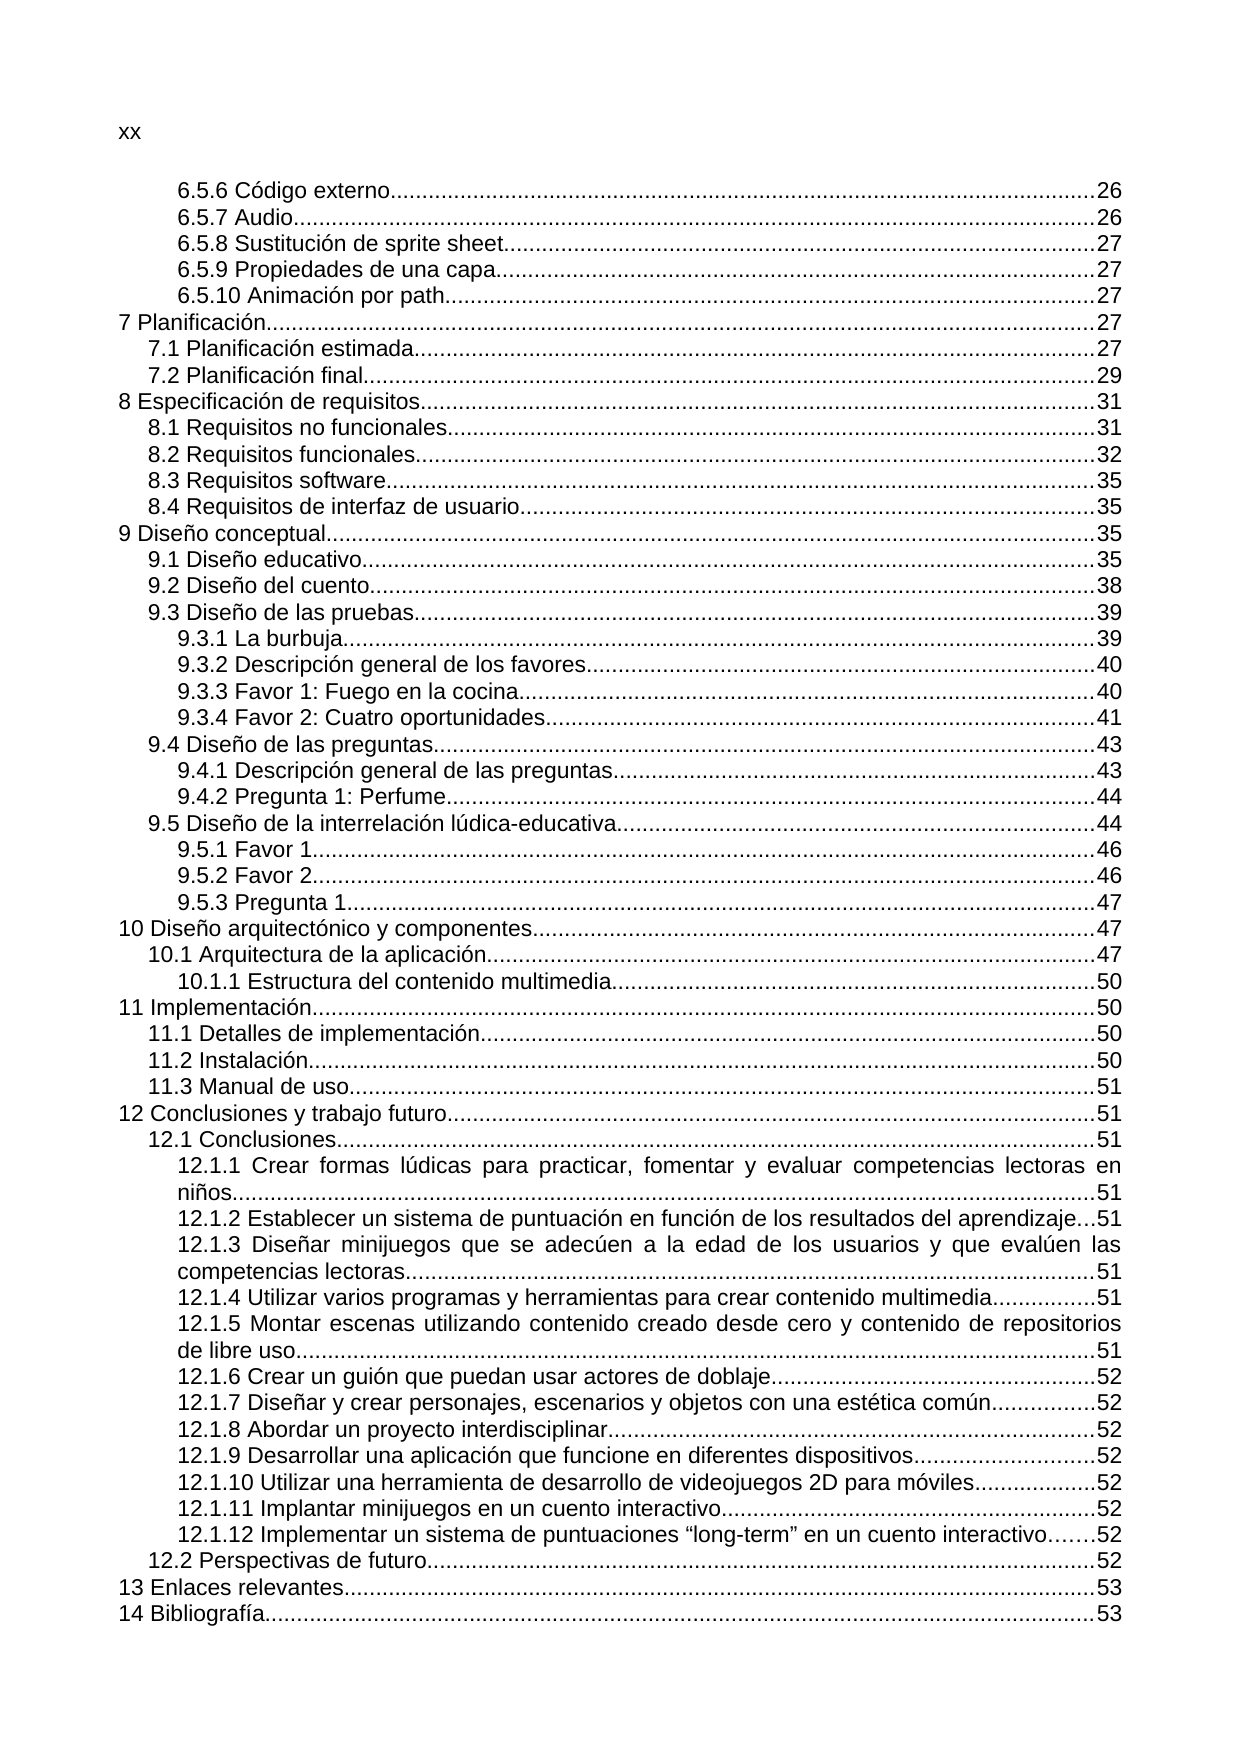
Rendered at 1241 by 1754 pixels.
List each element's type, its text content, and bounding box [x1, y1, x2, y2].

text 12.1.3 Diseñar minijuegos que se adecúen a la edad de los usuarios y que evalúen las competencias lectoras 51 [177, 1231, 1122, 1284]
text 10 Diseño arquitectónico y componentes 47 [118, 915, 1122, 941]
text 8 Especificación de requisitos 31 [118, 388, 1122, 414]
text 10.1 Arquitectura de la aplicación 47 [148, 941, 1122, 968]
text 8.4 Requisitos de interfaz de usuario 35 [148, 493, 1122, 520]
text 12.1 Conclusiones 51 [148, 1126, 1122, 1152]
text 7.2 Planificación final 29 [148, 362, 1122, 388]
text 9.4.1 Descripción general de las preguntas 43 [177, 757, 1122, 783]
text 9.3.3 Favor 1: Fuego en la cocina 40 [177, 678, 1122, 704]
text 11.2 Instalación 50 [148, 1047, 1122, 1073]
text 9.5 Diseño de la interrelación lúdica-educativa 44 [148, 809, 1122, 836]
text 12.1.6 Crear un guión que puedan usar actores de doblaje 52 [177, 1363, 1122, 1389]
text 6.5.9 Propiedades de una capa 27 [177, 256, 1122, 282]
text 9.5.3 Pregunta 1 47 [177, 889, 1122, 915]
text 14 Bibliografía 53 [118, 1600, 1122, 1627]
text 9.3 Diseño de las pruebas 39 [148, 599, 1122, 625]
text 9.1 Diseño educativo 35 [148, 546, 1122, 572]
text 13 Enlaces relevantes 53 [118, 1574, 1122, 1600]
text 6.5.10 Animación por path 27 [177, 282, 1122, 309]
text 7.1 Planificación estimada 27 [148, 335, 1122, 362]
text 9.3.2 Descripción general de los favores 40 [177, 651, 1122, 678]
text 12.1.7 Diseñar y crear personajes, escenarios y objetos con una estética común 52 [177, 1389, 1122, 1416]
text 12.1.2 Establecer un sistema de puntuación en función de los resultados del aprendizaje 51 [177, 1205, 1122, 1231]
text 12.1.1 Crear formas lúdicas para practicar, fomentar y evaluar competencias lectoras en niños 51 [177, 1152, 1122, 1205]
text 9.3.1 La burbuja 39 [177, 625, 1122, 651]
text 6.5.7 Audio 26 [177, 203, 1122, 230]
text 6.5.6 Código externo 26 [177, 177, 1122, 203]
text 8.1 Requisitos no funcionales 31 [148, 414, 1122, 441]
text 8.2 Requisitos funcionales 32 [148, 441, 1122, 467]
text 9.5.1 Favor 1 46 [177, 836, 1122, 862]
text 12.1.9 Desarrollar una aplicación que funcione en diferentes dispositivos 52 [177, 1442, 1122, 1468]
text 11.3 Manual de uso 51 [148, 1073, 1122, 1099]
text 9.4.2 Pregunta 1: Perfume 44 [177, 783, 1122, 809]
text 9.3.4 Favor 2: Cuatro oportunidades 41 [177, 704, 1122, 731]
text 11.1 Detalles de implementación 50 [148, 1020, 1122, 1047]
text 12.2 Perspectivas de futuro 52 [148, 1547, 1122, 1574]
text 9.4 Diseño de las preguntas 43 [148, 731, 1122, 757]
text 9.5.2 Favor 2 46 [177, 862, 1122, 889]
text 11 Implementación 50 [118, 994, 1122, 1020]
text 12.1.10 Utilizar una herramienta de desarrollo de videojuegos 2D para móviles 52 [177, 1468, 1122, 1495]
text 7 Planificación 27 [118, 309, 1122, 335]
text 8.3 Requisitos software 35 [148, 467, 1122, 493]
text 12.1.12 Implementar un sistema de puntuaciones “long-term” en un cuento interactivo 52 [177, 1521, 1122, 1547]
text 9 Diseño conceptual 35 [118, 520, 1122, 546]
text 12.1.11 Implantar minijuegos en un cuento interactivo 52 [177, 1495, 1122, 1521]
text 12.1.4 Utilizar varios programas y herramientas para crear contenido multimedia 51 [177, 1284, 1122, 1310]
text 12.1.8 Abordar un proyecto interdisciplinar 52 [177, 1416, 1122, 1442]
text 6.5.8 Sustitución de sprite sheet 27 [177, 230, 1122, 256]
text 12.1.5 Montar escenas utilizando contenido creado desde cero y contenido de repositorios de libre uso 51 [177, 1310, 1122, 1363]
text 10.1.1 Estructura del contenido multimedia 50 [177, 968, 1122, 994]
text 9.2 Diseño del cuento 38 [148, 572, 1122, 599]
text 12 Conclusiones y trabajo futuro 51 [118, 1099, 1122, 1126]
